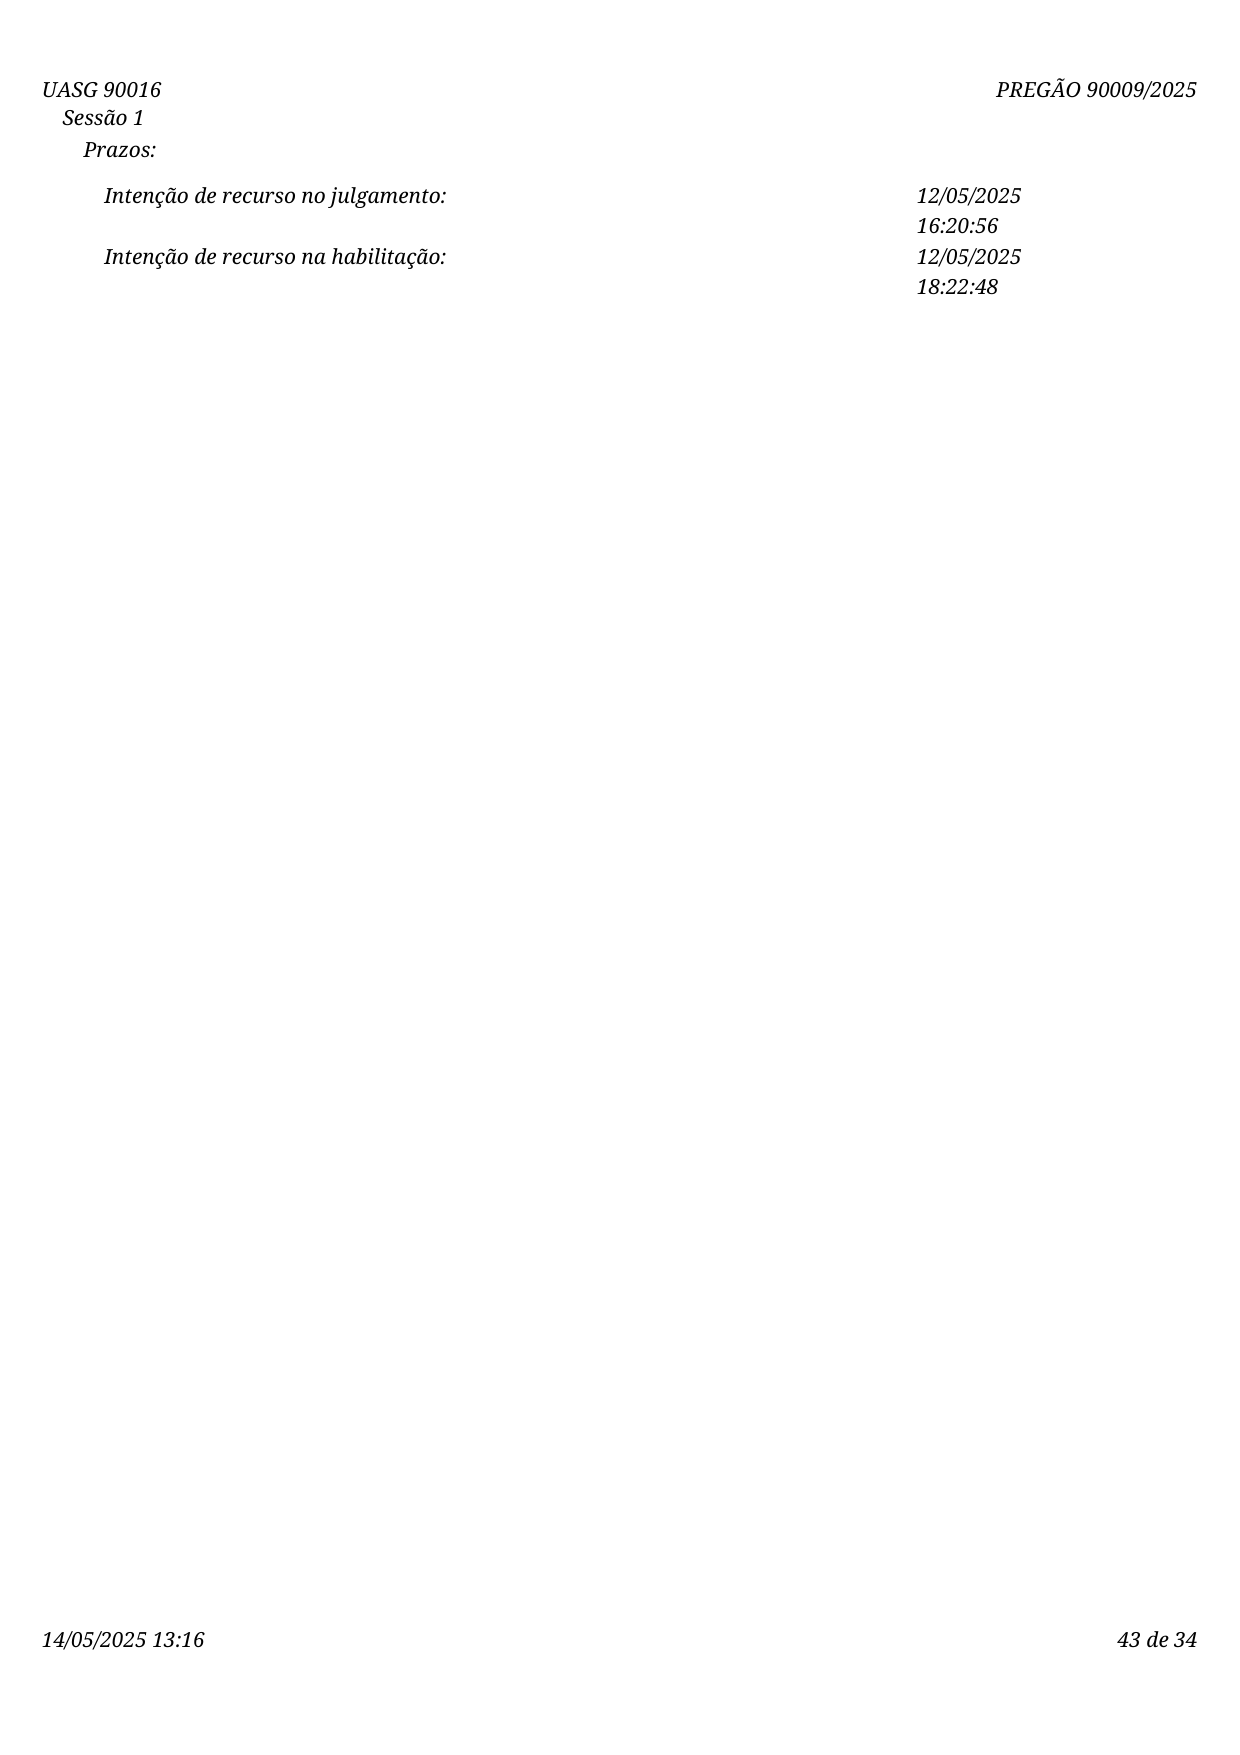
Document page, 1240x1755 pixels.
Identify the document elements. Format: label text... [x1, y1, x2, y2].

table_header Prazos: [83, 135, 917, 181]
table_cell Intenção de recurso na habilitação: [83, 242, 917, 302]
table_cell 12/05/2025 16:20:56 [917, 181, 1085, 242]
table_header [917, 135, 1085, 181]
table_cell Intenção de recurso no julgamento: [83, 181, 917, 242]
text Sessão 1 [62, 103, 1199, 132]
table_cell 12/05/2025 18:22:48 [917, 242, 1085, 302]
